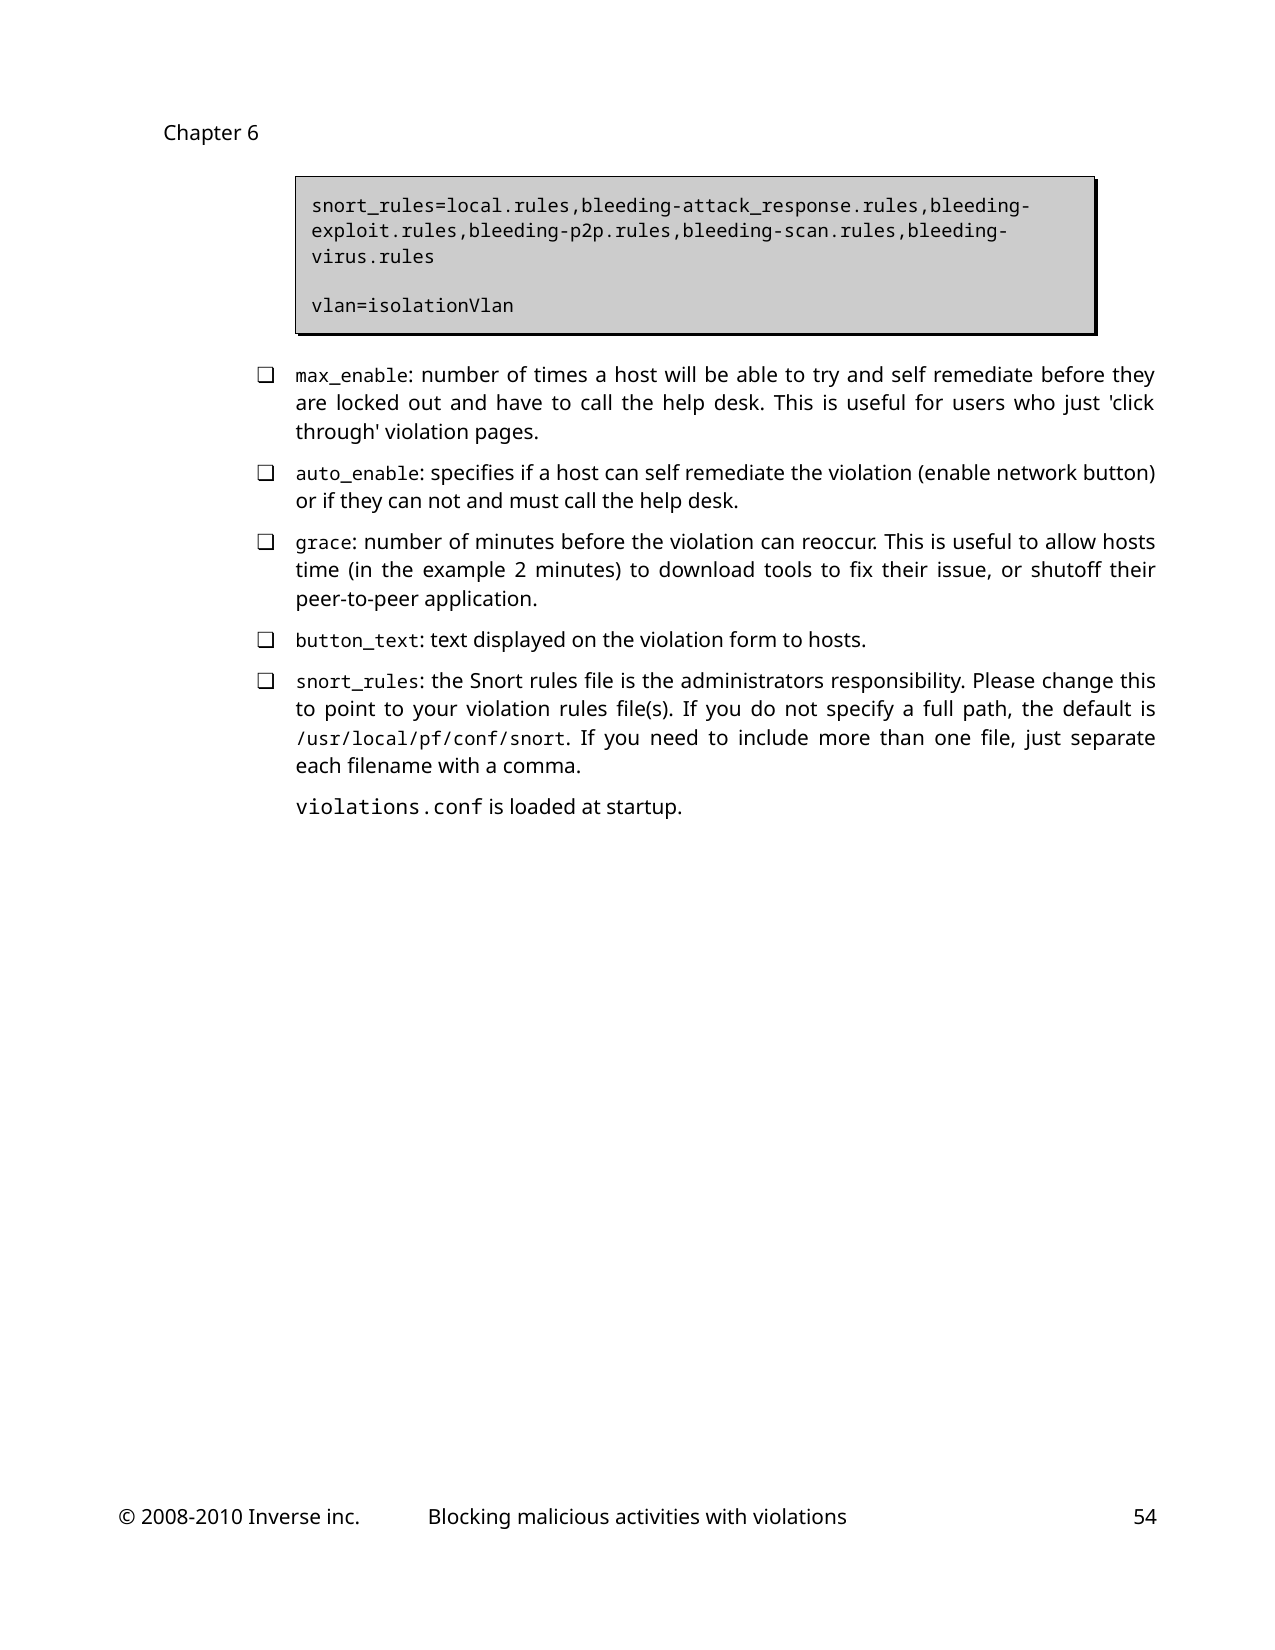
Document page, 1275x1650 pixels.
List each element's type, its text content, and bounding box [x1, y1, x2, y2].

text violations.conf is loaded at startup. [295, 792, 1157, 821]
list ❏ max_enable: number of times a host will be able to try and self remediate before they are locked out and have to call the help desk. This is useful for users who just 'click through' violation pages. [256, 360, 1157, 445]
list ❏ snort_rules: the Snort rules file is the administrators responsibility. Please change this to point to your violation rules file(s). If you do not specify a full path, the default is /usr/local/pf/conf/snort. If you need to include more than one file, just separate each filename with a comma. [256, 666, 1157, 780]
list ❏ auto_enable: specifies if a host can self remediate the violation (enable network button) or if they can not and must call the help desk. [256, 458, 1157, 515]
list ❏ grace: number of minutes before the violation can reoccur. This is useful to allow hosts time (in the example 2 minutes) to download tools to fix their issue, or shutoff their peer-to-peer application. [256, 527, 1157, 612]
text snort_rules=local.rules,bleeding-attack_response.rules,bleeding-exploit.rules,bleeding-p2p.rules,bleeding-scan.rules,bleeding-virus.rules [296, 177, 1094, 268]
text vlan=isolationVlan [296, 276, 1094, 333]
list ❏ button_text: text displayed on the violation form to hosts. [256, 625, 1157, 653]
